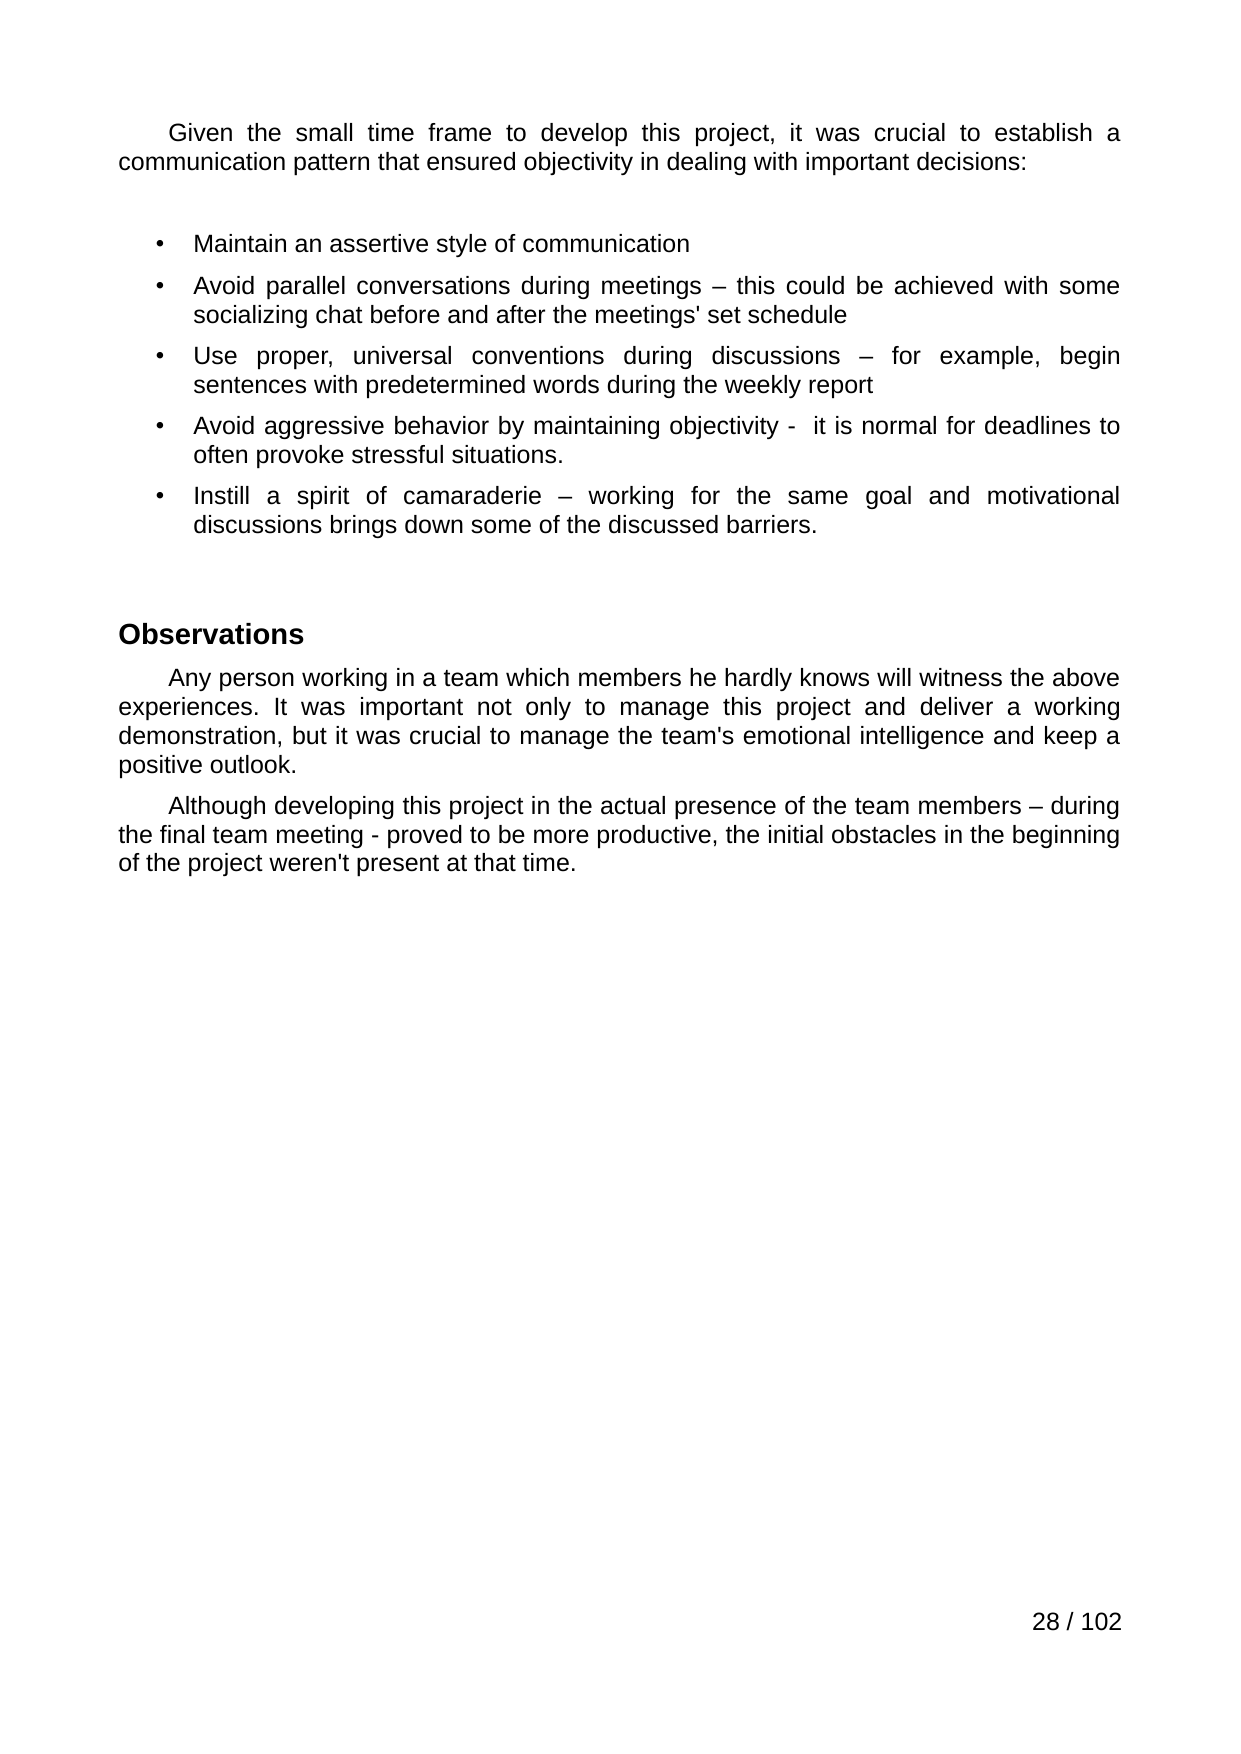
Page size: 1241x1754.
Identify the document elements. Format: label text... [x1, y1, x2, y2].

list Use proper, universal conventions during discussions – for example, begin sentences with predetermined words during the weekly report [156, 341, 1122, 398]
text Given the small time frame to develop this project, it was crucial to establish a communication pattern that ensured objectivity in dealing with important decisions: [118, 118, 1122, 176]
text Any person working in a team which members he hardly knows will witness the above experiences. It was important not only to manage this project and deliver a working demonstration, but it was crucial to manage the team's emotional intelligence and keep a positive outlook. [118, 663, 1122, 778]
list Avoid parallel conversations during meetings – this could be achieved with some socializing chat before and after the meetings' set schedule [156, 271, 1122, 328]
list Instill a spirit of camaraderie – working for the same goal and motivational discussions brings down some of the discussed barriers. [156, 481, 1122, 539]
list Maintain an assertive style of communication [156, 229, 1122, 258]
list Avoid aggressive behavior by maintaining objectivity - it is normal for deadlines to often provoke stressful situations. [156, 411, 1122, 468]
subtitle Observations [118, 617, 1122, 651]
text Although developing this project in the actual presence of the team members – during the final team meeting - proved to be more productive, the initial obstacles in the beginning of the project weren't present at that time. [118, 791, 1122, 877]
